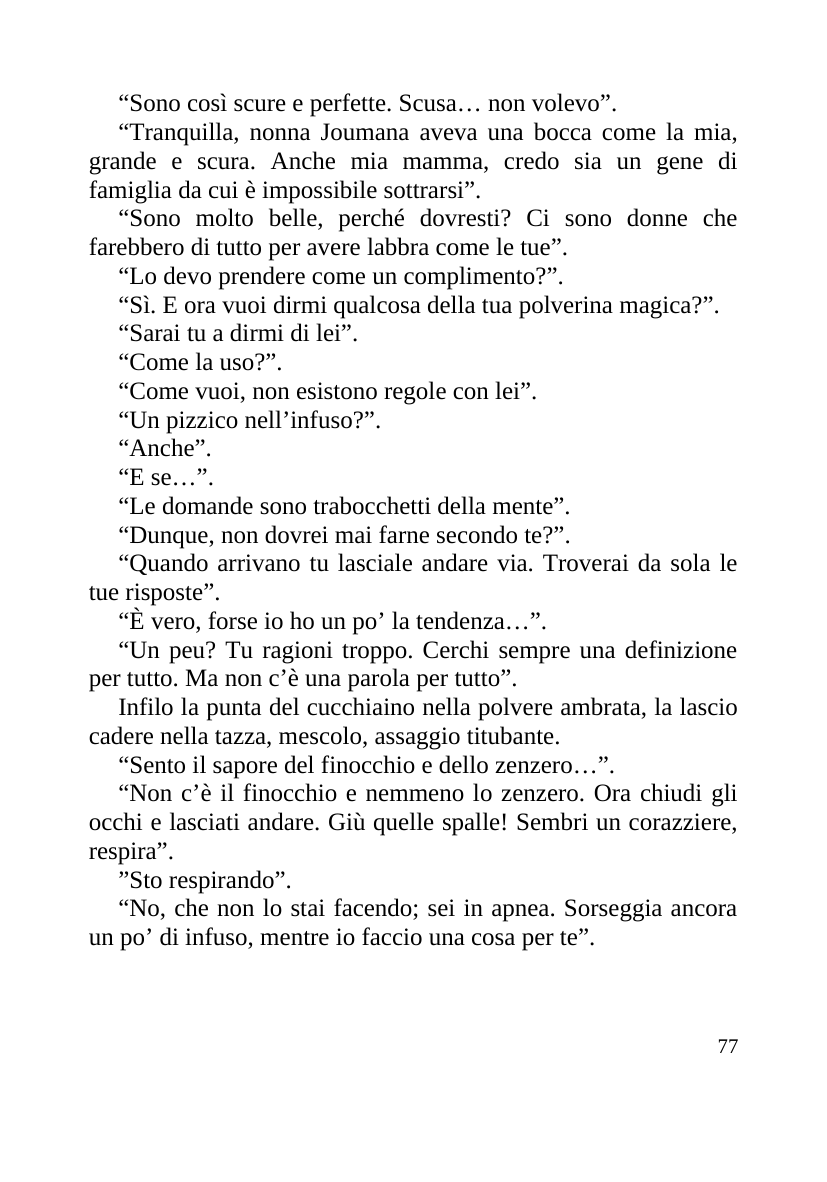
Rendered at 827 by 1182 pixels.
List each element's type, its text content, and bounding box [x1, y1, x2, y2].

text “Sono molto belle, perché dovresti? Ci sono donne che farebbero di tutto per avere labbra come le tue”. [88, 203, 738, 261]
text “Lo devo prendere come un complimento?”. [88, 261, 738, 290]
text “Sento il sapore del finocchio e dello zenzero…”. [88, 750, 738, 778]
text “Anche”. [88, 433, 738, 462]
text “Dunque, non dovrei mai farne secondo te?”. [88, 520, 738, 548]
text “Un pizzico nell’infuso?”. [88, 405, 738, 433]
text “Sarai tu a dirmi di lei”. [88, 318, 738, 347]
text “Sì. E ora vuoi dirmi qualcosa della tua polverina magica?”. [88, 290, 738, 318]
text “Come la uso?”. [88, 347, 738, 376]
text “Tranquilla, nonna Joumana aveva una bocca come la mia, grande e scura. Anche mia mamma, credo sia un gene di famiglia da cui è impossibile sottrarsi”. [88, 117, 738, 203]
text Infilo la punta del cucchiaino nella polvere ambrata, la lascio cadere nella tazza, mescolo, assaggio titubante. [88, 692, 738, 750]
text “Sono così scure e perfette. Scusa… non volevo”. [88, 88, 738, 117]
text ”Sto respirando”. [88, 865, 738, 893]
text “è vero, forse io ho un po’ la tendenza…”. [88, 606, 738, 635]
text “E se…”. [88, 462, 738, 491]
text “Un peu? Tu ragioni troppo. Cerchi sempre una definizione per tutto. Ma non c’è una parola per tutto”. [88, 635, 738, 692]
text “No, che non lo stai facendo; sei in apnea. Sorseggia ancora un po’ di infuso, mentre io faccio una cosa per te”. [88, 893, 738, 951]
text “Quando arrivano tu lasciale andare via. Troverai da sola le tue risposte”. [88, 548, 738, 606]
text “Come vuoi, non esistono regole con lei”. [88, 376, 738, 405]
text “Le domande sono trabocchetti della mente”. [88, 491, 738, 520]
text “Non c’è il finocchio e nemmeno lo zenzero. Ora chiudi gli occhi e lasciati andare. Giù quelle spalle! Sembri un corazziere, respira”. [88, 778, 738, 865]
